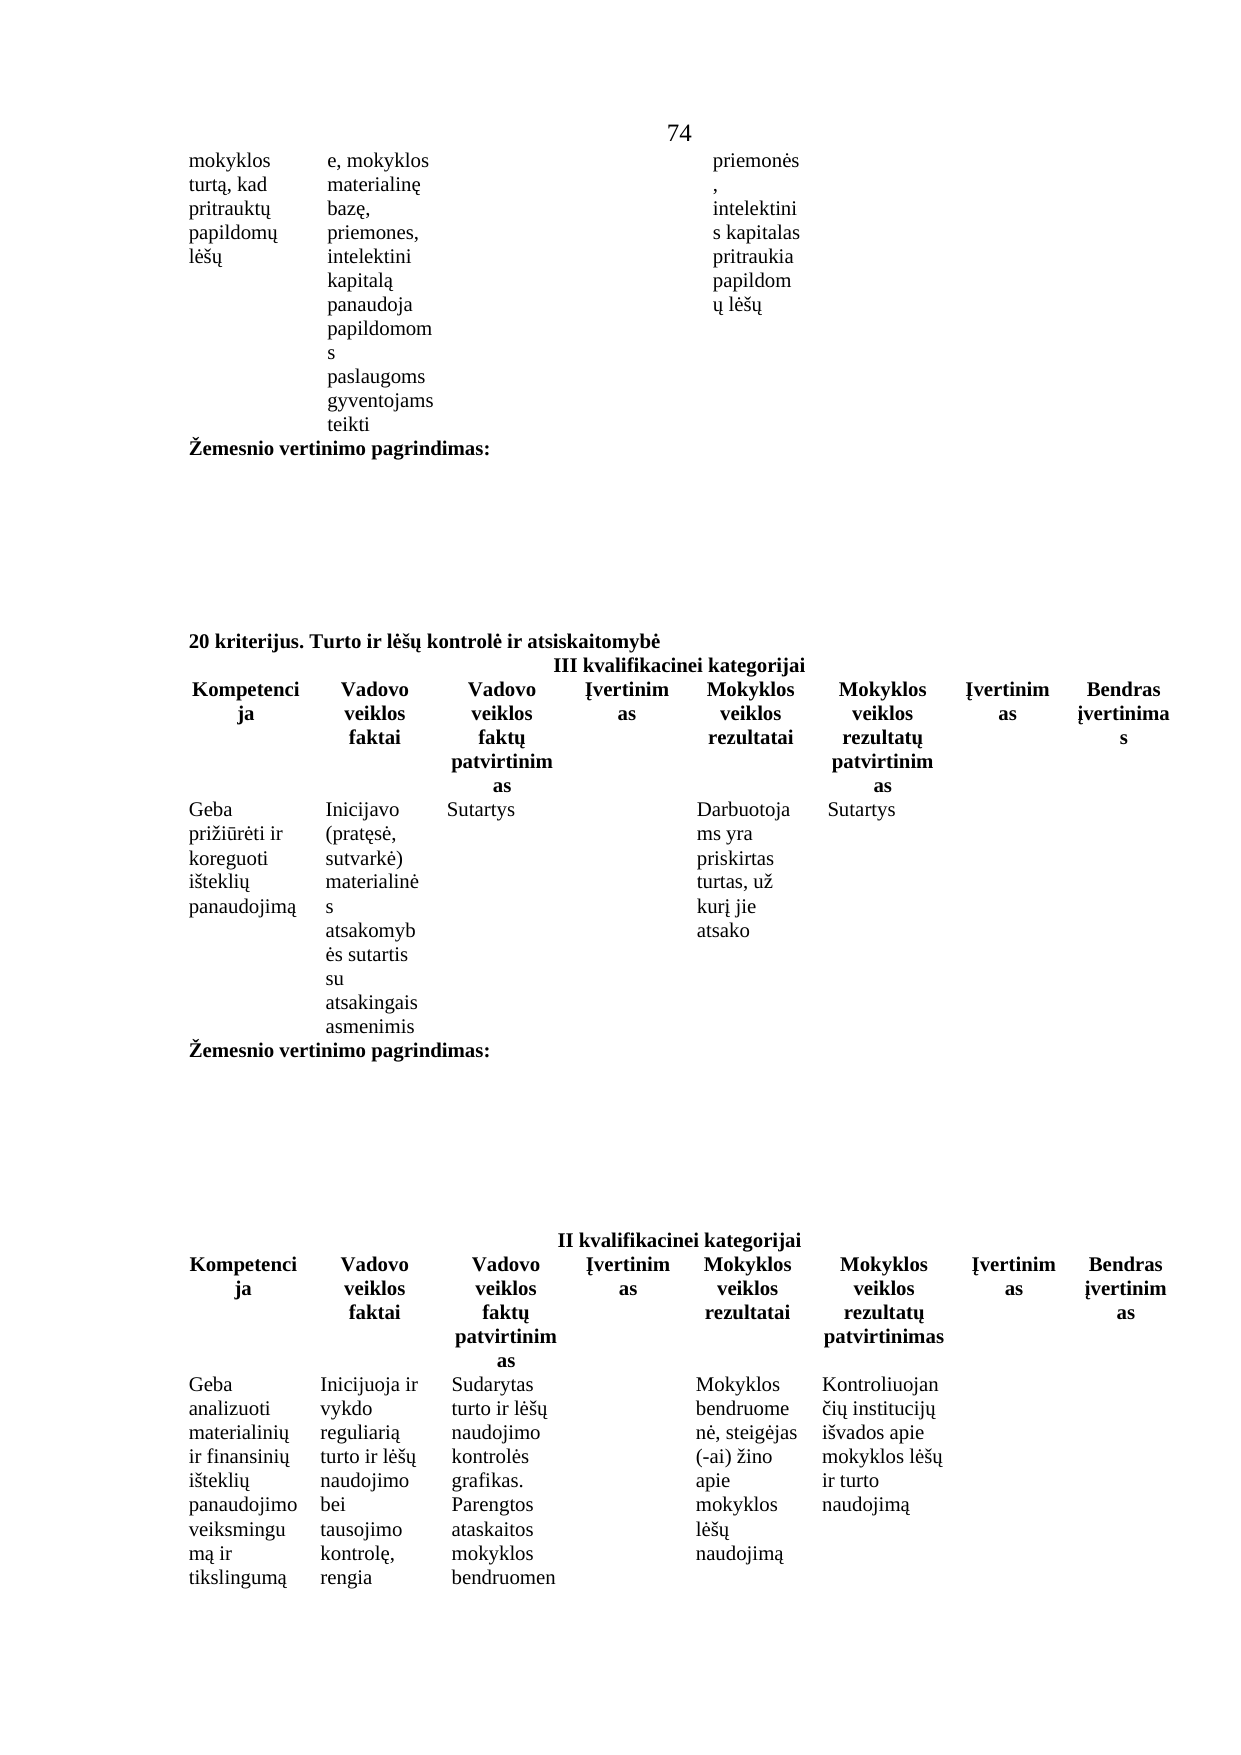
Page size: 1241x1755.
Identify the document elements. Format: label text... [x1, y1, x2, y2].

table_cell Sudarytas turto ir lėšų naudojimo kontrolės grafikas. Parengtos ataskaitos mokyklos bendruomen [440, 1372, 571, 1589]
table_cell [583, 148, 701, 436]
table_cell e, mokyklos materialinę bazę, priemones, intelektini kapitalą panaudoja papildomoms paslaugoms gyventojams teikti [316, 148, 448, 436]
table_cell Vadovo veiklos faktai [309, 1252, 440, 1372]
table_cell Įvertinimas [568, 677, 685, 797]
table_cell Vadovo veiklos faktai [314, 677, 435, 797]
table_cell Kontroliuojančių institucijų išvados apie mokyklos lėšų ir turto naudojimą [811, 1372, 957, 1589]
table_cell [1064, 148, 1181, 436]
table_cell Kompetencija [177, 1252, 309, 1372]
table_cell Žemesnio vertinimo pagrindimas: [177, 1038, 1181, 1199]
table_cell Vadovo veiklos faktų patvirtinimas [440, 1252, 571, 1372]
table_cell Įvertinimas [949, 677, 1066, 797]
table_cell Geba prižiūrėti ir koreguoti išteklių panaudojimą [177, 797, 314, 1038]
table_cell III kvalifikacinei kategorijai [177, 653, 1181, 677]
table_cell Bendras įvertinimas [1066, 677, 1181, 797]
table_cell Mokyklos veiklos rezultatai [685, 677, 816, 797]
table_cell [957, 1372, 1070, 1589]
table_cell Geba analizuoti materialinių ir finansinių išteklių panaudojimo veiksmingumą ir tikslingumą [177, 1372, 309, 1589]
table_cell Sutartys [435, 797, 568, 1038]
table_cell Mokyklos bendruomenė, steigėjas (-ai) žino apie mokyklos lėšų naudojimą [684, 1372, 811, 1589]
table_cell [949, 797, 1066, 1038]
table_cell [571, 1372, 684, 1589]
table_cell Inicijavo (pratęsė, sutvarkė) materialinės atsakomybės sutartis su atsakingais asmenimis [314, 797, 435, 1038]
table_cell Sutartys [816, 797, 949, 1038]
table_cell Darbuotojams yra priskirtas turtas, už kurį jie atsako [685, 797, 816, 1038]
table_cell mokyklos turtą, kad pritrauktų papildomų lėšų [177, 148, 316, 436]
table_cell Žemesnio vertinimo pagrindimas: [177, 436, 1181, 605]
table_cell Vadovo veiklos faktų patvirtinimas [435, 677, 568, 797]
table_cell priemonės, intelektinis kapitalas pritraukia papildomų lėšų [701, 148, 811, 436]
table_cell [1070, 1372, 1181, 1589]
table_cell Bendras įvertinimas [1070, 1252, 1181, 1372]
table_cell Mokyklos veiklos rezultatų patvirtinimas [816, 677, 949, 797]
table_cell [568, 797, 685, 1038]
table_cell Kompetencija [177, 677, 314, 797]
table_cell [1066, 797, 1181, 1038]
table_cell Mokyklos veiklos rezultatai [684, 1252, 811, 1372]
table_cell Mokyklos veiklos rezultatų patvirtinimas [811, 1252, 957, 1372]
table_cell [946, 148, 1064, 436]
table_cell [811, 148, 946, 436]
table_header II kvalifikacinei kategorijai [177, 1228, 1181, 1252]
table_cell [449, 148, 583, 436]
table_header 20 kriterijus. Turto ir lėšų kontrolė ir atsiskaitomybė [177, 629, 1181, 653]
table_cell Inicijuoja ir vykdo reguliarią turto ir lėšų naudojimo bei tausojimo kontrolę, rengia [309, 1372, 440, 1589]
table_cell Įvertinimas [957, 1252, 1070, 1372]
table_cell Įvertinimas [571, 1252, 684, 1372]
